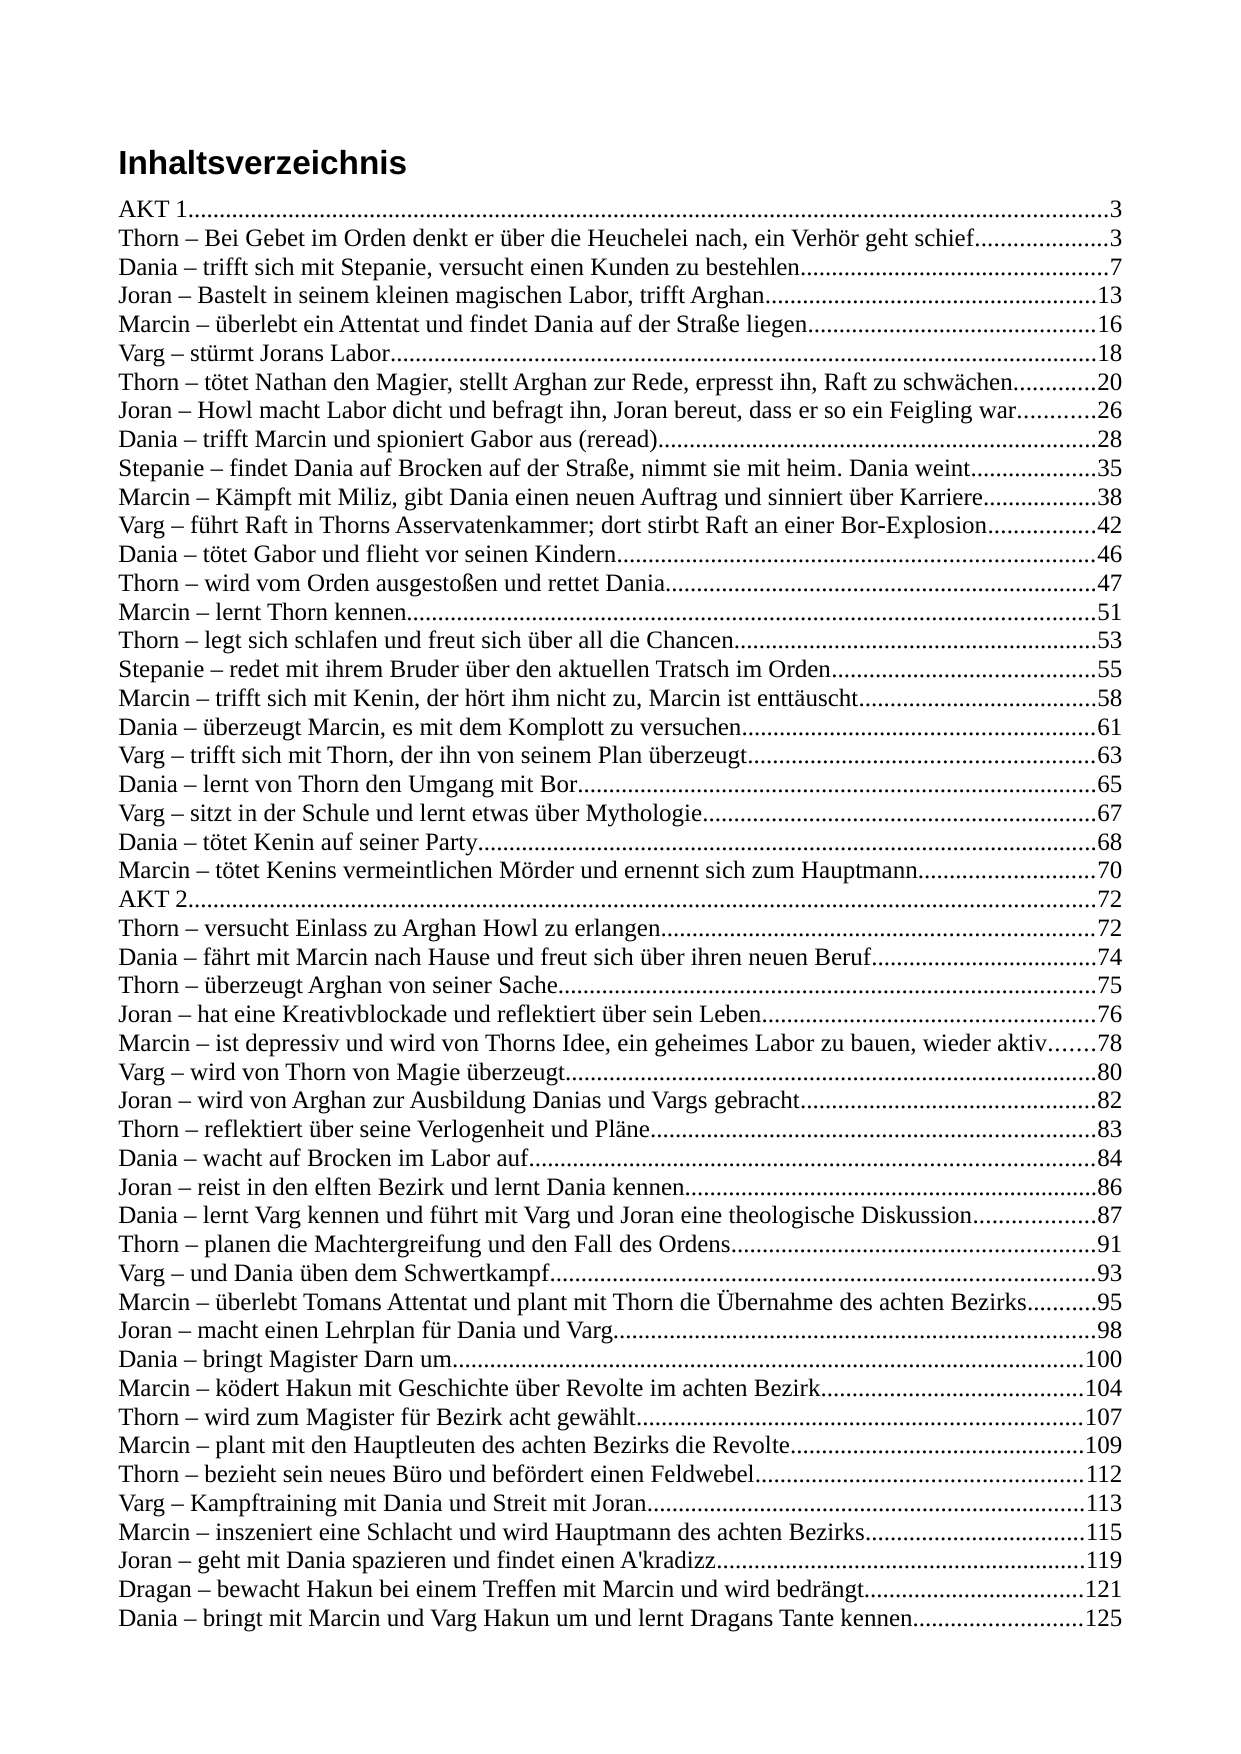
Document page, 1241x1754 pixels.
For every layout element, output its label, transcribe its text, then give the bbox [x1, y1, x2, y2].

text Dania – tötet Gabor und flieht vor seinen Kindern 46 [118, 539, 1122, 568]
text Dania – fährt mit Marcin nach Hause und freut sich über ihren neuen Beruf 74 [118, 942, 1122, 970]
text Joran – Howl macht Labor dicht und befragt ihn, Joran bereut, dass er so ein Feigling war 26 [118, 395, 1122, 424]
text Varg – trifft sich mit Thorn, der ihn von seinem Plan überzeugt 63 [118, 740, 1122, 769]
text Thorn – bezieht sein neues Büro und befördert einen Feldwebel 112 [118, 1459, 1122, 1488]
text Joran – geht mit Dania spazieren und findet einen A'kradizz 119 [118, 1545, 1122, 1574]
text Dania – trifft Marcin und spioniert Gabor aus (reread) 28 [118, 424, 1122, 453]
text Joran – wird von Arghan zur Ausbildung Danias und Vargs gebracht 82 [118, 1085, 1122, 1114]
text Dania – lernt von Thorn den Umgang mit Bor 65 [118, 769, 1122, 798]
subtitle Inhaltsverzeichnis [118, 143, 1122, 182]
text Varg – führt Raft in Thorns Asservatenkammer; dort stirbt Raft an einer Bor-Explosion 42 [118, 510, 1122, 539]
text AKT 1 3 [118, 194, 1122, 223]
text Marcin – plant mit den Hauptleuten des achten Bezirks die Revolte 109 [118, 1430, 1122, 1459]
text Thorn – überzeugt Arghan von seiner Sache 75 [118, 970, 1122, 999]
text Thorn – wird zum Magister für Bezirk acht gewählt 107 [118, 1402, 1122, 1430]
text Dania – tötet Kenin auf seiner Party 68 [118, 827, 1122, 855]
text Dania – wacht auf Brocken im Labor auf 84 [118, 1143, 1122, 1172]
text Stepanie – redet mit ihrem Bruder über den aktuellen Tratsch im Orden 55 [118, 654, 1122, 683]
text Thorn – versucht Einlass zu Arghan Howl zu erlangen 72 [118, 913, 1122, 942]
text Dania – lernt Varg kennen und führt mit Varg und Joran eine theologische Diskussion 87 [118, 1200, 1122, 1229]
text Dragan – bewacht Hakun bei einem Treffen mit Marcin und wird bedrängt 121 [118, 1574, 1122, 1603]
text Dania – trifft sich mit Stepanie, versucht einen Kunden zu bestehlen 7 [118, 252, 1122, 280]
text Thorn – reflektiert über seine Verlogenheit und Pläne 83 [118, 1114, 1122, 1143]
text Varg – Kampftraining mit Dania und Streit mit Joran 113 [118, 1488, 1122, 1517]
text Marcin – Kämpft mit Miliz, gibt Dania einen neuen Auftrag und sinniert über Karriere 38 [118, 482, 1122, 510]
text Marcin – überlebt Tomans Attentat und plant mit Thorn die Übernahme des achten Bezirks 95 [118, 1287, 1122, 1315]
text Marcin – ködert Hakun mit Geschichte über Revolte im achten Bezirk 104 [118, 1373, 1122, 1402]
text Varg – sitzt in der Schule und lernt etwas über Mythologie 67 [118, 798, 1122, 827]
text Varg – stürmt Jorans Labor 18 [118, 338, 1122, 367]
text Dania – überzeugt Marcin, es mit dem Komplott zu versuchen 61 [118, 712, 1122, 740]
text Varg – und Dania üben dem Schwertkampf 93 [118, 1258, 1122, 1287]
text Marcin – inszeniert eine Schlacht und wird Hauptmann des achten Bezirks 115 [118, 1517, 1122, 1545]
text Joran – Bastelt in seinem kleinen magischen Labor, trifft Arghan 13 [118, 280, 1122, 309]
text Thorn – Bei Gebet im Orden denkt er über die Heuchelei nach, ein Verhör geht schief 3 [118, 223, 1122, 252]
text Joran – macht einen Lehrplan für Dania und Varg 98 [118, 1315, 1122, 1344]
text Thorn – planen die Machtergreifung und den Fall des Ordens 91 [118, 1229, 1122, 1258]
text Thorn – legt sich schlafen und freut sich über all die Chancen 53 [118, 625, 1122, 654]
text Joran – hat eine Kreativblockade und reflektiert über sein Leben 76 [118, 999, 1122, 1028]
text Dania – bringt mit Marcin und Varg Hakun um und lernt Dragans Tante kennen 125 [118, 1603, 1122, 1632]
text Marcin – trifft sich mit Kenin, der hört ihm nicht zu, Marcin ist enttäuscht 58 [118, 683, 1122, 712]
text AKT 2 72 [118, 884, 1122, 913]
text Dania – bringt Magister Darn um 100 [118, 1344, 1122, 1373]
text Marcin – ist depressiv und wird von Thorns Idee, ein geheimes Labor zu bauen, wieder aktiv 78 [118, 1028, 1122, 1057]
text Marcin – tötet Kenins vermeintlichen Mörder und ernennt sich zum Hauptmann 70 [118, 855, 1122, 884]
text Marcin – überlebt ein Attentat und findet Dania auf der Straße liegen 16 [118, 309, 1122, 338]
text Stepanie – findet Dania auf Brocken auf der Straße, nimmt sie mit heim. Dania weint 35 [118, 453, 1122, 482]
text Marcin – lernt Thorn kennen 51 [118, 597, 1122, 625]
text Varg – wird von Thorn von Magie überzeugt 80 [118, 1057, 1122, 1085]
text Joran – reist in den elften Bezirk und lernt Dania kennen 86 [118, 1172, 1122, 1200]
text Thorn – wird vom Orden ausgestoßen und rettet Dania 47 [118, 568, 1122, 597]
text Thorn – tötet Nathan den Magier, stellt Arghan zur Rede, erpresst ihn, Raft zu schwächen 20 [118, 367, 1122, 395]
